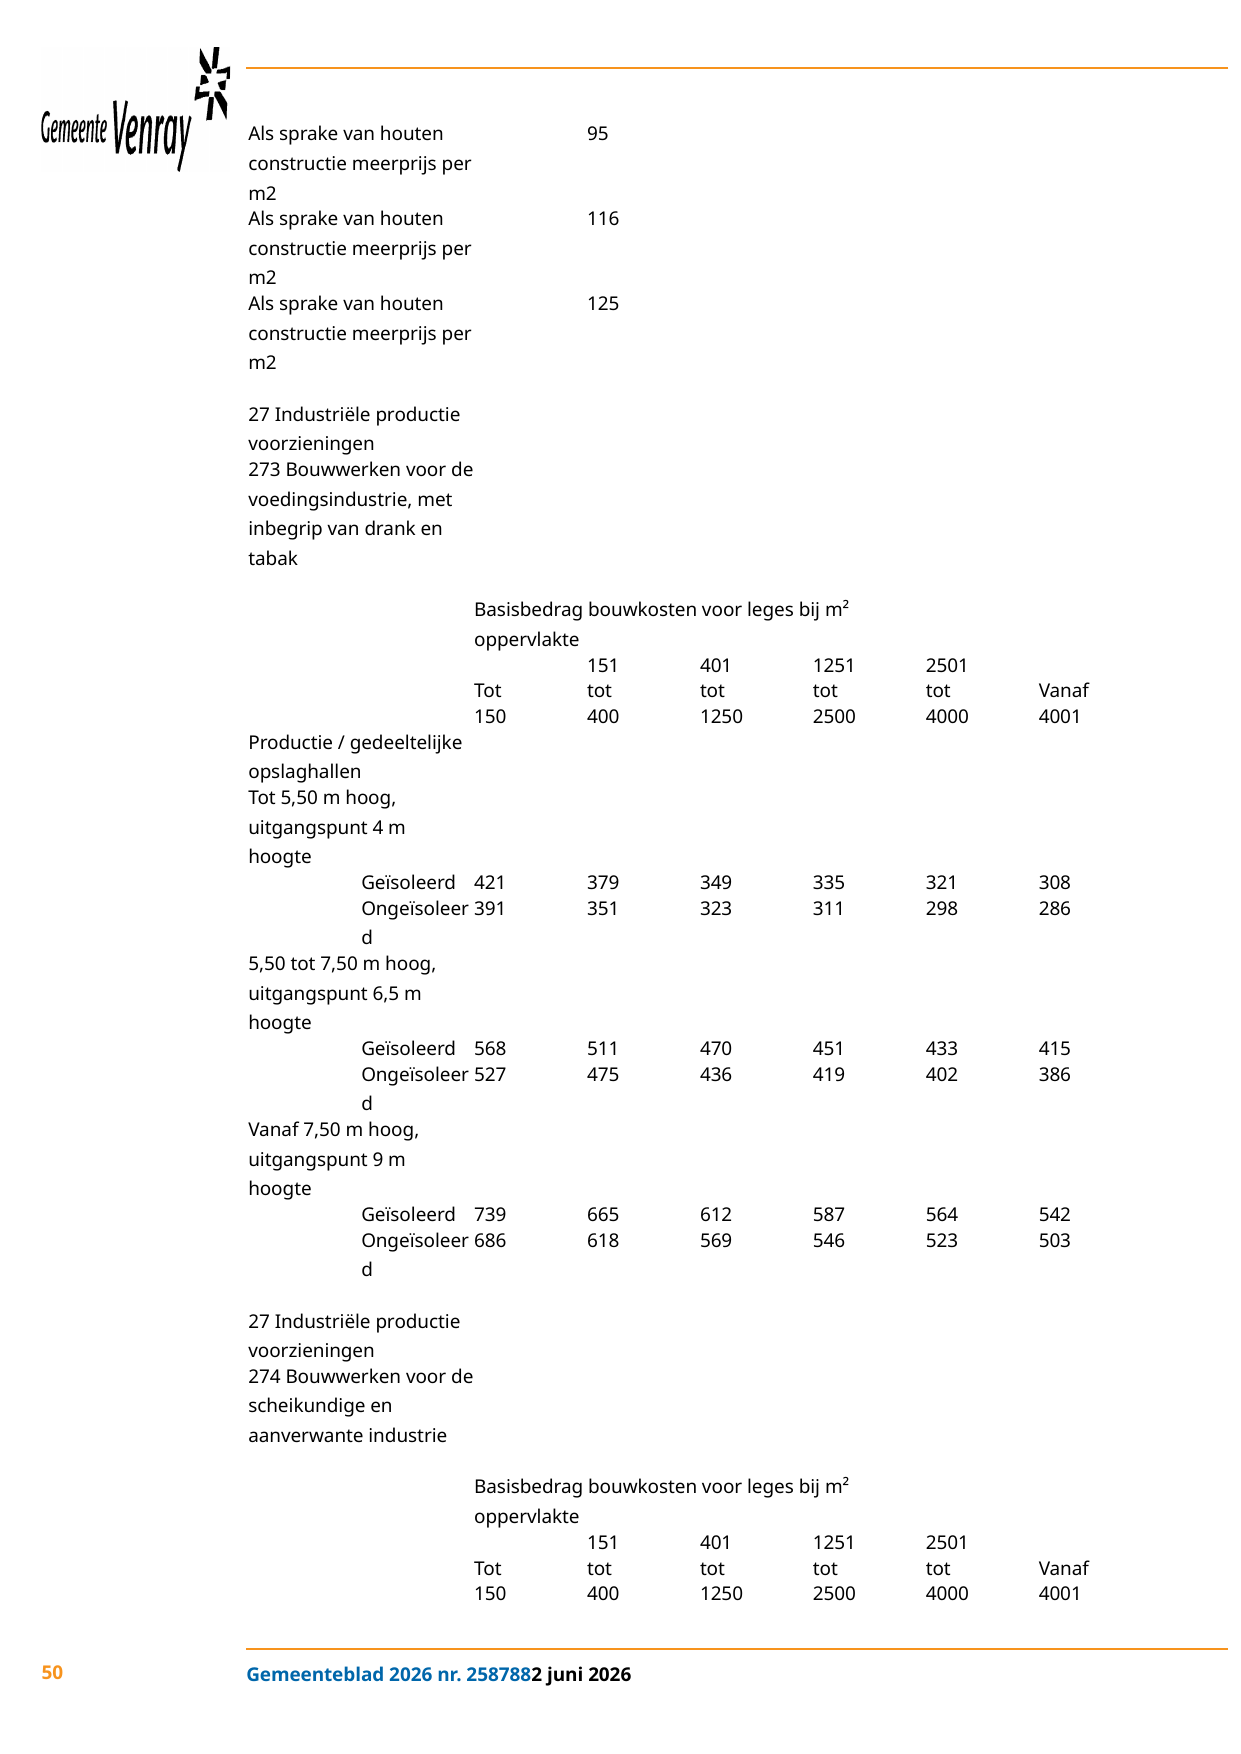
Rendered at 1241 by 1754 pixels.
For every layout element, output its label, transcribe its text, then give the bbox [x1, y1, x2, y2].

table_cell 298 [926, 895, 1038, 950]
table_cell [248, 1061, 361, 1116]
table_cell 511 [587, 1035, 700, 1061]
table_cell [474, 950, 587, 1035]
table_cell [813, 1363, 926, 1448]
table_cell [813, 205, 926, 290]
table_cell 286 [1039, 895, 1152, 950]
table_cell 349 [700, 869, 813, 895]
table_cell [1039, 1308, 1152, 1363]
table_cell [1039, 784, 1152, 869]
table_cell tot [813, 1555, 926, 1581]
table_cell [248, 1474, 361, 1529]
table_cell [248, 375, 361, 401]
table_cell 401 [700, 652, 813, 677]
table_cell 151 [587, 1529, 700, 1555]
table_cell 274 Bouwwerken voor de scheikundige en aanverwante industrie [248, 1363, 474, 1448]
table_cell Vanaf 7,50 m hoog, uitgangspunt 9 m hoogte [248, 1116, 474, 1201]
table_cell [474, 205, 587, 290]
table_cell [361, 375, 474, 401]
table_cell [1039, 1116, 1152, 1201]
table_cell 1251 [813, 652, 926, 677]
table_cell 587 [813, 1201, 926, 1227]
table_cell 386 [1039, 1061, 1152, 1116]
table_cell Productie / gedeeltelijke opslaghallen [248, 729, 474, 784]
table_cell 150 [474, 1581, 587, 1606]
table_cell [926, 1308, 1038, 1363]
table_cell [361, 1448, 474, 1474]
table_cell [926, 571, 1038, 596]
table_cell [474, 95, 587, 121]
table_cell tot [587, 678, 700, 703]
table_cell 1250 [700, 703, 813, 729]
table_cell [1039, 401, 1152, 456]
table_cell 400 [587, 1581, 700, 1606]
table_cell 125 [587, 290, 700, 375]
table_cell [587, 1448, 700, 1474]
table_cell 2501 [926, 1529, 1038, 1555]
table_cell Basisbedrag bouwkosten voor leges bij m² oppervlakte [474, 596, 926, 652]
table_cell [926, 950, 1038, 1035]
table_cell Ongeïsoleerd [361, 895, 474, 950]
table_cell Vanaf [1039, 1555, 1152, 1581]
table_cell [587, 375, 700, 401]
table_cell [926, 121, 1038, 205]
table_cell Tot [474, 678, 587, 703]
table_cell [474, 1448, 587, 1474]
table_cell [587, 401, 700, 456]
table_cell 433 [926, 1035, 1038, 1061]
table_cell Vanaf [1039, 678, 1152, 703]
picture [41, 47, 231, 172]
table_cell [248, 1529, 361, 1555]
table_cell [813, 729, 926, 784]
table_cell Tot 5,50 m hoog, uitgangspunt 4 m hoogte [248, 784, 474, 869]
table_cell [926, 1474, 1038, 1529]
table_cell [700, 1308, 813, 1363]
table_cell 527 [474, 1061, 587, 1116]
table_cell [474, 652, 587, 677]
table_cell [813, 95, 926, 121]
table_cell tot [700, 1555, 813, 1581]
table_cell 5,50 tot 7,50 m hoog, uitgangspunt 6,5 m hoogte [248, 950, 474, 1035]
table_cell [813, 290, 926, 375]
table_cell [248, 869, 361, 895]
table_cell 1250 [700, 1581, 813, 1606]
table_cell [926, 784, 1038, 869]
table_cell 311 [813, 895, 926, 950]
table_cell 564 [926, 1201, 1038, 1227]
table_cell 665 [587, 1201, 700, 1227]
table_cell 475 [587, 1061, 700, 1116]
table_cell [361, 1474, 474, 1529]
table_cell [587, 950, 700, 1035]
table_cell [813, 375, 926, 401]
table_cell 351 [587, 895, 700, 950]
table_cell [1039, 121, 1152, 205]
table_cell [813, 1282, 926, 1308]
table_cell 151 [587, 652, 700, 677]
table_cell [926, 1363, 1038, 1448]
table_cell [700, 1116, 813, 1201]
table_cell 546 [813, 1227, 926, 1282]
table_cell 401 [700, 1529, 813, 1555]
table_cell tot [926, 678, 1038, 703]
table_cell [248, 571, 361, 596]
table_cell [361, 1282, 474, 1308]
table_cell 568 [474, 1035, 587, 1061]
table_cell [813, 1308, 926, 1363]
table_cell tot [587, 1555, 700, 1581]
table_cell Als sprake van houten constructie meerprijs per m2 [248, 121, 474, 205]
table_cell [813, 784, 926, 869]
table_cell [1039, 652, 1152, 677]
table_cell [1039, 290, 1152, 375]
table_cell 2501 [926, 652, 1038, 677]
table_cell [248, 895, 361, 950]
table_cell [926, 290, 1038, 375]
table_cell tot [813, 678, 926, 703]
table_cell [926, 401, 1038, 456]
table_cell [474, 375, 587, 401]
table_cell Als sprake van houten constructie meerprijs per m2 [248, 290, 474, 375]
table_cell 402 [926, 1061, 1038, 1116]
table_cell [587, 456, 700, 571]
table_cell [700, 375, 813, 401]
table_cell 419 [813, 1061, 926, 1116]
table_cell [813, 121, 926, 205]
table_cell [700, 729, 813, 784]
table_cell [700, 571, 813, 596]
table_cell [700, 205, 813, 290]
table_cell [700, 290, 813, 375]
table_cell [248, 703, 361, 729]
table_cell [1039, 1363, 1152, 1448]
table_cell 4001 [1039, 703, 1152, 729]
table_cell tot [926, 1555, 1038, 1581]
table_cell [813, 571, 926, 596]
table_cell [700, 1282, 813, 1308]
table_cell [248, 95, 474, 121]
table_cell [587, 1116, 700, 1201]
table_cell 95 [587, 121, 700, 205]
table_cell [248, 1201, 361, 1227]
table_cell [1039, 205, 1152, 290]
table_cell 4001 [1039, 1581, 1152, 1606]
table_cell [474, 1308, 587, 1363]
table_cell [1039, 1529, 1152, 1555]
table_cell [248, 1282, 361, 1308]
table_cell Ongeïsoleerd [361, 1227, 474, 1282]
table_cell [926, 1448, 1038, 1474]
table_cell [361, 596, 474, 652]
table_cell [1039, 456, 1152, 571]
table_cell [248, 678, 361, 703]
table_cell 503 [1039, 1227, 1152, 1282]
table_cell [248, 1035, 361, 1061]
table_cell [248, 596, 361, 652]
table_cell [248, 1581, 361, 1606]
table_cell Geïsoleerd [361, 1201, 474, 1227]
table_cell 273 Bouwwerken voor de voedingsindustrie, met inbegrip van drank en tabak [248, 456, 474, 571]
table_cell [474, 1363, 587, 1448]
table_cell 308 [1039, 869, 1152, 895]
table_cell Als sprake van houten constructie meerprijs per m2 [248, 205, 474, 290]
table_cell [813, 456, 926, 571]
table_cell 321 [926, 869, 1038, 895]
table_cell [700, 1363, 813, 1448]
table_cell 400 [587, 703, 700, 729]
table_cell 542 [1039, 1201, 1152, 1227]
table_cell 470 [700, 1035, 813, 1061]
table_cell Ongeïsoleerd [361, 1061, 474, 1116]
table_cell 323 [700, 895, 813, 950]
table_cell [361, 703, 474, 729]
table_cell 451 [813, 1035, 926, 1061]
table_cell [474, 571, 587, 596]
table_cell [700, 784, 813, 869]
table_cell 335 [813, 869, 926, 895]
table_cell 379 [587, 869, 700, 895]
table_cell Geïsoleerd [361, 869, 474, 895]
table_cell Geïsoleerd [361, 1035, 474, 1061]
table_cell [587, 1308, 700, 1363]
table_cell 739 [474, 1201, 587, 1227]
table_cell [474, 784, 587, 869]
table_cell 569 [700, 1227, 813, 1282]
table_cell [1039, 571, 1152, 596]
table_cell [926, 205, 1038, 290]
table_cell [813, 1448, 926, 1474]
table_cell 436 [700, 1061, 813, 1116]
table_cell 4000 [926, 703, 1038, 729]
table_cell [361, 1529, 474, 1555]
table_cell [361, 1555, 474, 1581]
table_cell [1039, 95, 1152, 121]
table_cell [700, 121, 813, 205]
table_cell [926, 596, 1038, 652]
table_cell [587, 1282, 700, 1308]
table_cell [1039, 1282, 1152, 1308]
table_cell [248, 1555, 361, 1581]
table_cell [926, 1282, 1038, 1308]
table_cell [474, 1282, 587, 1308]
table_cell [474, 456, 587, 571]
table_cell [474, 401, 587, 456]
table_cell 116 [587, 205, 700, 290]
table_cell [813, 401, 926, 456]
table_cell [587, 571, 700, 596]
table_cell 612 [700, 1201, 813, 1227]
table_cell [474, 1116, 587, 1201]
table_cell 27 Industriële productie voorzieningen [248, 1308, 474, 1363]
table_cell [813, 950, 926, 1035]
table_cell [1039, 729, 1152, 784]
table_cell 391 [474, 895, 587, 950]
table_cell [1039, 950, 1152, 1035]
table_cell Tot [474, 1555, 587, 1581]
table_cell [587, 784, 700, 869]
table_cell [587, 95, 700, 121]
table_cell [700, 950, 813, 1035]
table_cell [700, 1448, 813, 1474]
table_cell [587, 729, 700, 784]
table_cell [1039, 375, 1152, 401]
table_cell [474, 1529, 587, 1555]
table_cell [361, 571, 474, 596]
table_cell [926, 375, 1038, 401]
table_cell [926, 456, 1038, 571]
table_cell [474, 729, 587, 784]
table_cell Basisbedrag bouwkosten voor leges bij m² oppervlakte [474, 1474, 926, 1529]
table_cell [1039, 596, 1152, 652]
table_cell [361, 1581, 474, 1606]
table_cell 523 [926, 1227, 1038, 1282]
table_cell [700, 401, 813, 456]
table_cell [248, 652, 361, 677]
table_cell 27 Industriële productie voorzieningen [248, 401, 474, 456]
table_cell 618 [587, 1227, 700, 1282]
table_cell [474, 290, 587, 375]
table_cell [361, 652, 474, 677]
table_cell 421 [474, 869, 587, 895]
table_cell [1039, 1448, 1152, 1474]
table_cell [813, 1116, 926, 1201]
table_cell [700, 456, 813, 571]
table_cell [926, 1116, 1038, 1201]
table_cell [361, 678, 474, 703]
table_cell [700, 95, 813, 121]
table_cell 1251 [813, 1529, 926, 1555]
table_cell [474, 121, 587, 205]
table_cell [248, 1227, 361, 1282]
table_cell [926, 95, 1038, 121]
table_cell [248, 1448, 361, 1474]
table_cell tot [700, 678, 813, 703]
table_cell 150 [474, 703, 587, 729]
table_cell [926, 729, 1038, 784]
table_cell 4000 [926, 1581, 1038, 1606]
table_cell 415 [1039, 1035, 1152, 1061]
table_cell 2500 [813, 703, 926, 729]
table_cell 686 [474, 1227, 587, 1282]
table_cell 2500 [813, 1581, 926, 1606]
table_cell [1039, 1474, 1152, 1529]
table_cell [587, 1363, 700, 1448]
